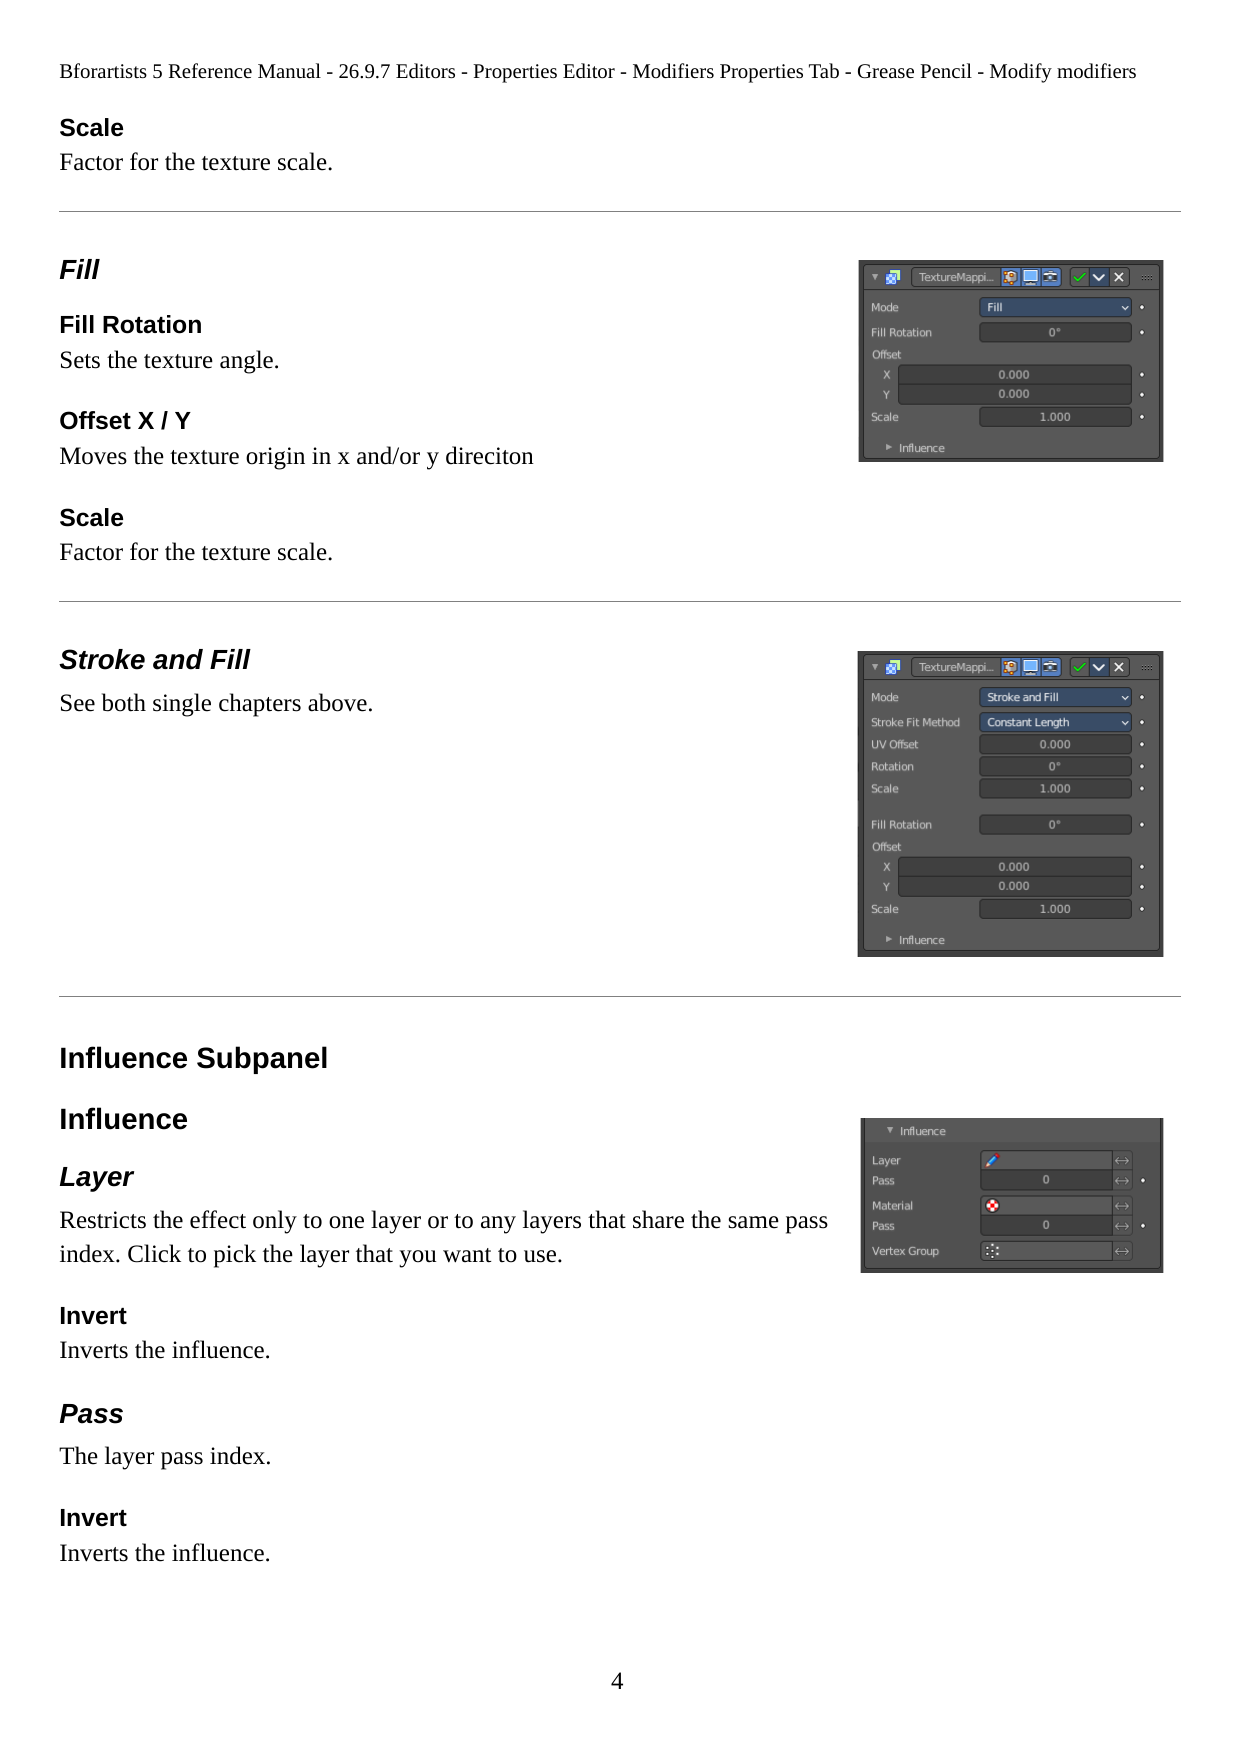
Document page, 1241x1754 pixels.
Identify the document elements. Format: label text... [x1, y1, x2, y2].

subtitle [1164, 406, 1181, 435]
subtitle Stroke and Fill [59, 643, 1181, 675]
subtitle [1164, 1160, 1181, 1192]
text Inverts the influence. [59, 1538, 1181, 1567]
subtitle Fill [59, 253, 1181, 285]
text See both single chapters above. [59, 688, 857, 716]
text Restricts the effect only to one layer or to any layers that share the same pass index. Click to pick the layer that you want to use. [59, 1205, 860, 1268]
text [1164, 345, 1181, 373]
subtitle Layer [59, 1160, 860, 1192]
subtitle Fill Rotation [59, 310, 858, 338]
subtitle Pass [59, 1397, 1181, 1429]
picture [858, 260, 1164, 462]
subtitle Invert [59, 1503, 1181, 1532]
subtitle Influence [59, 1102, 1181, 1135]
picture [860, 1118, 1164, 1273]
subtitle Offset X / Y [59, 406, 858, 435]
text The layer pass index. [59, 1441, 1181, 1470]
text Moves the texture origin in x and/or y direciton [59, 441, 1181, 470]
subtitle Scale [59, 503, 1181, 531]
subtitle [1164, 310, 1181, 338]
text Inverts the influence. [59, 1336, 1181, 1364]
text Sets the texture angle. [59, 345, 858, 373]
subtitle Scale [59, 113, 1181, 141]
text Factor for the texture scale. [59, 537, 1181, 566]
picture [857, 651, 1164, 957]
subtitle Invert [59, 1301, 1181, 1329]
text Factor for the texture scale. [59, 147, 1181, 176]
subtitle Influence Subpanel [59, 1041, 1181, 1074]
